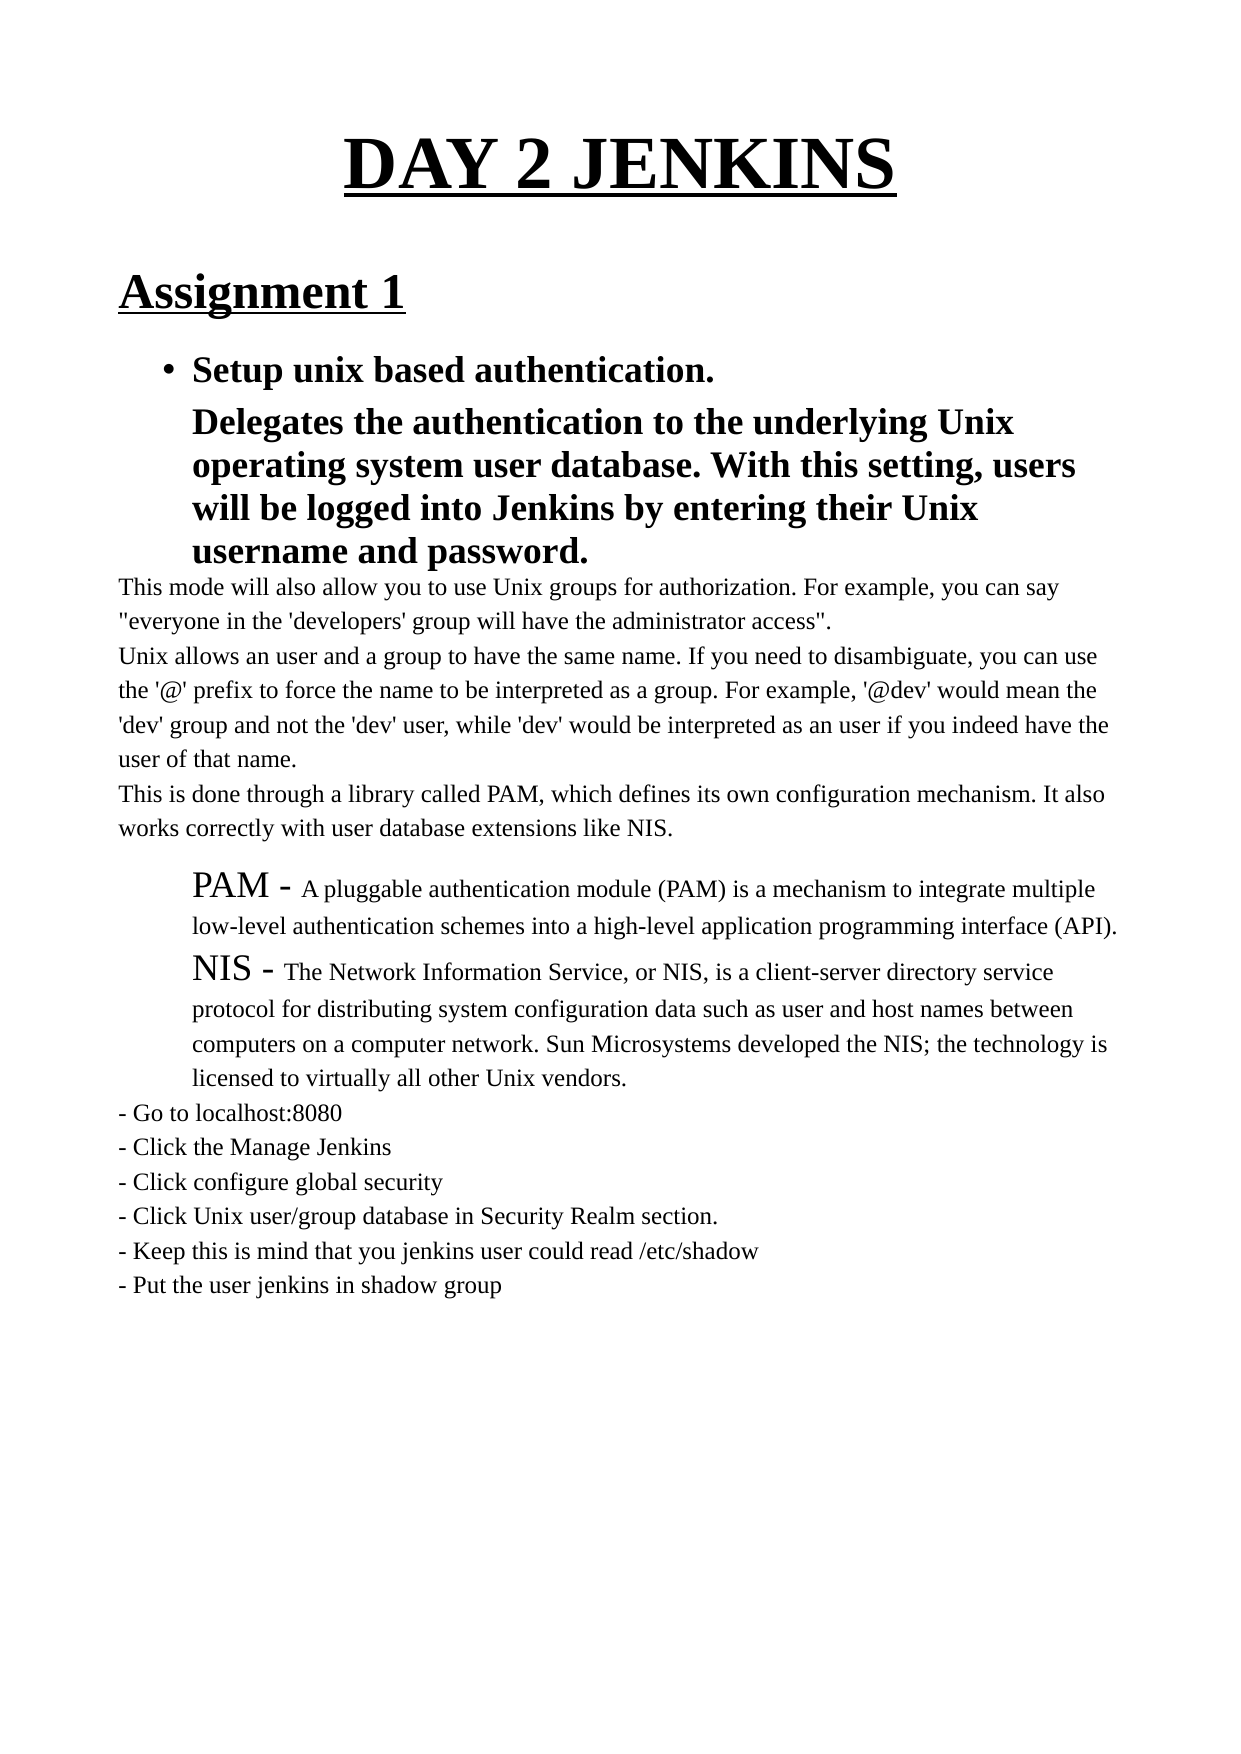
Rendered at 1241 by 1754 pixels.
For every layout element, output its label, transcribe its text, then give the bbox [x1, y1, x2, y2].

list Setup unix based authentication. [162, 348, 1122, 391]
text This is done through a library called PAM, which defines its own configuration mechanism. It also works correctly with user database extensions like NIS. [118, 779, 1122, 842]
text DAY 2 JENKINS [118, 118, 1122, 204]
text - Go to localhost:8080 [118, 1098, 1122, 1127]
list Delegates the authentication to the underlying Unix operating system user database. With this setting, users will be logged into Jenkins by entering their Unix username and password. [162, 399, 1122, 572]
text Assignment 1 [118, 262, 1122, 319]
text - Click configure global security [118, 1167, 1122, 1196]
text - Click Unix user/group database in Security Realm section. [118, 1201, 1122, 1230]
text - Click the Manage Jenkins [118, 1132, 1122, 1161]
text This mode will also allow you to use Unix groups for authorization. For example, you can say "everyone in the 'developers' group will have the administrator access". [118, 572, 1122, 635]
list PAM - A pluggable authentication module (PAM) is a mechanism to integrate multiple low-level authentication schemes into a high-level application programming interface (API). [162, 862, 1122, 940]
text - Keep this is mind that you jenkins user could read /etc/shadow [118, 1236, 1122, 1264]
text - Put the user jenkins in shadow group [118, 1270, 1122, 1299]
text Unix allows an user and a group to have the same name. If you need to disambiguate, you can use the '@' prefix to force the name to be interpreted as a group. For example, '@dev' would mean the 'dev' group and not the 'dev' user, while 'dev' would be interpreted as an user if you indeed have the user of that name. [118, 641, 1122, 773]
list NIS - The Network Information Service, or NIS, is a client-server directory service protocol for distributing system configuration data such as user and host names between computers on a computer network. Sun Microsystems developed the NIS; the technology is licensed to virtually all other Unix vendors. [162, 946, 1122, 1092]
